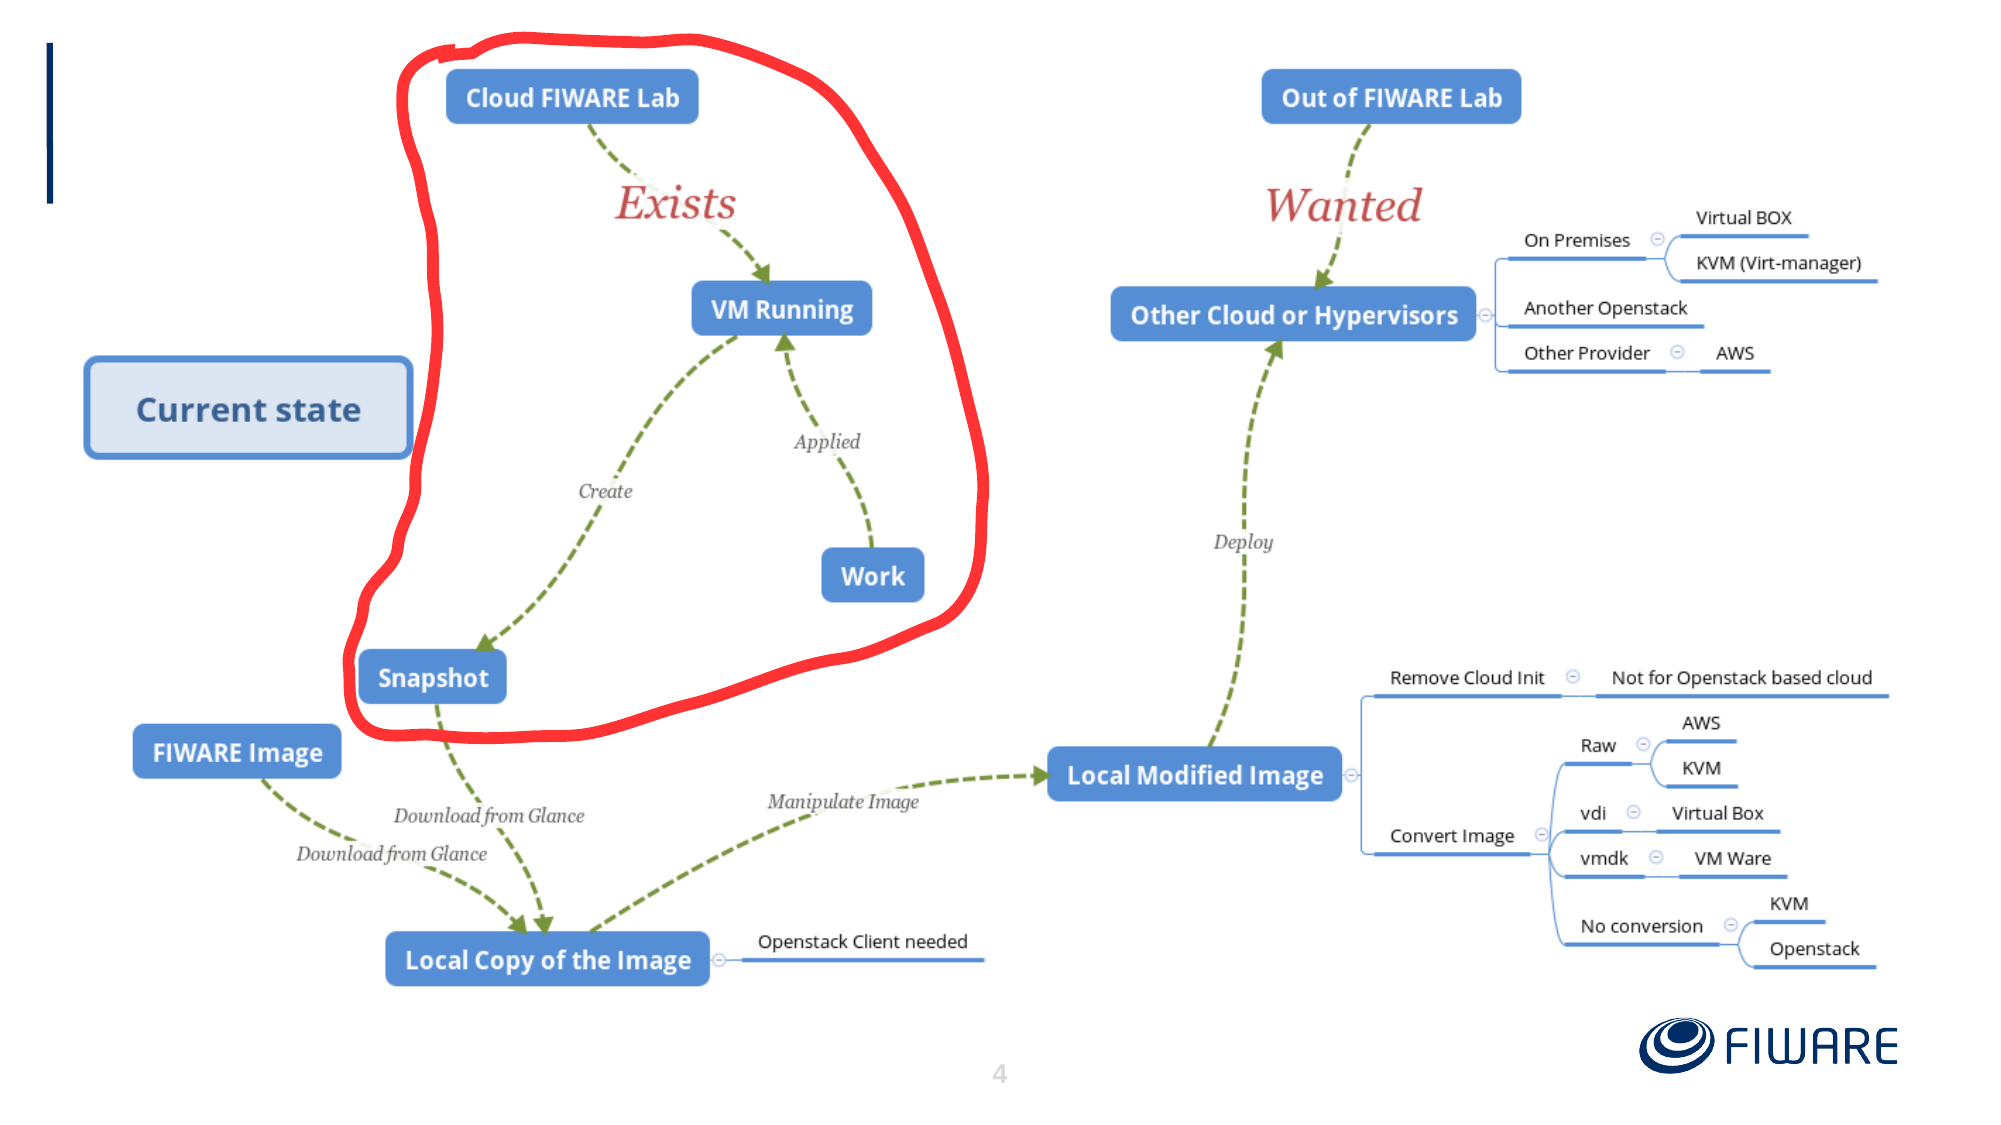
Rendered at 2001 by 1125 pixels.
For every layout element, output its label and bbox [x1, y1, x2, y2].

slide_number [887, 1042, 1113, 1103]
picture [1635, 1012, 1905, 1077]
picture [61, 48, 1914, 1009]
picture [355, 48, 977, 732]
